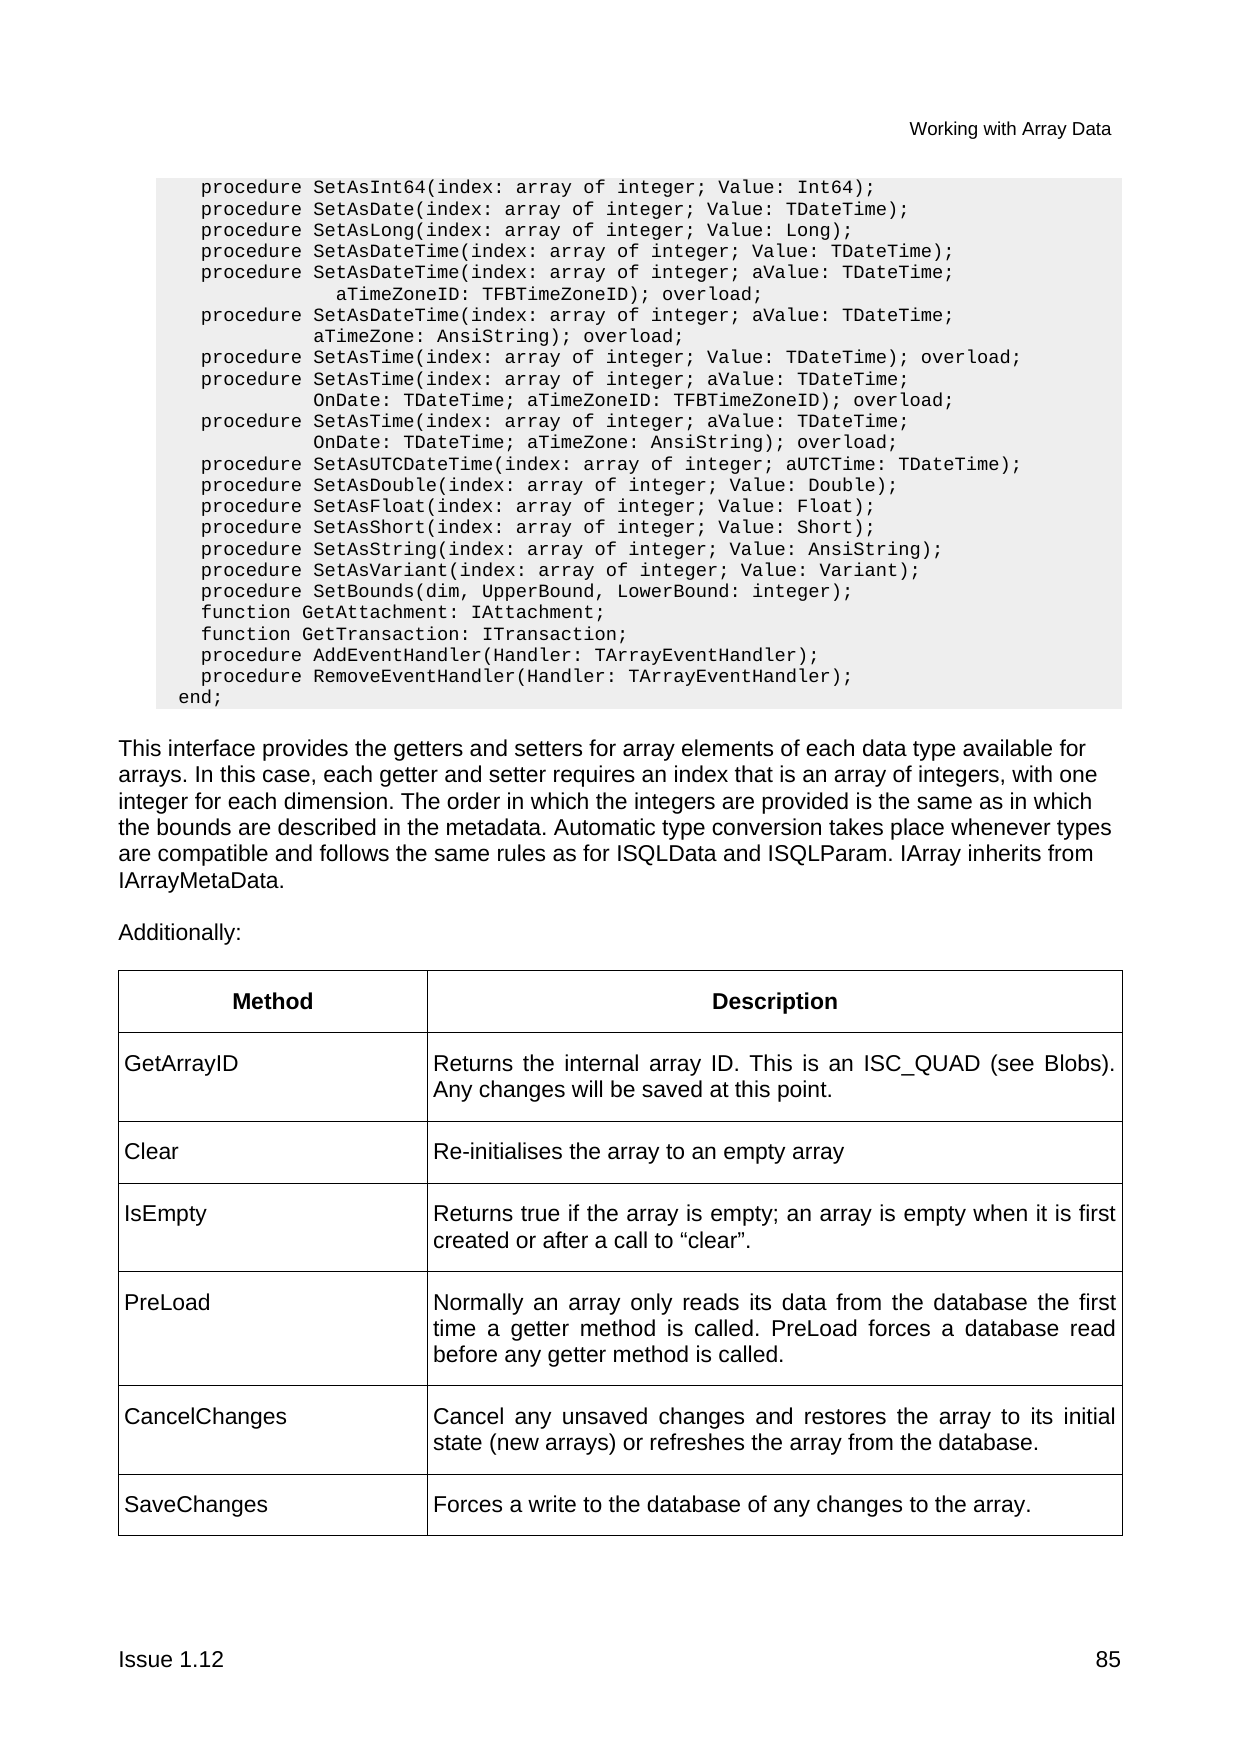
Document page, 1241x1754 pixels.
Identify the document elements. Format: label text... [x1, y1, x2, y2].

text This interface provides the getters and setters for array elements of each data type available for arrays. In this case, each getter and setter requires an index that is an array of integers, with one integer for each dimension. The order in which the integers are provided is the same as in which the bounds are described in the metadata. Automatic type conversion takes place whenever types are compatible and follows the same rules as for ISQLData and ISQLParam. IArray inherits from IArrayMetaData. [118, 735, 1122, 893]
table_cell SaveChanges [119, 1475, 427, 1535]
table_header Description [428, 971, 1122, 1032]
text procedure SetAsDouble(index: array of integer; Value: Double); [156, 476, 1122, 497]
text end; [156, 688, 1122, 709]
text Additionally: [118, 918, 1122, 945]
text procedure SetBounds(dim, UpperBound, LowerBound: integer); [156, 582, 1122, 603]
table_cell GetArrayID [119, 1033, 427, 1121]
text procedure SetAsVariant(index: array of integer; Value: Variant); [156, 561, 1122, 582]
table_cell Clear [119, 1122, 427, 1182]
text procedure SetAsFloat(index: array of integer; Value: Float); [156, 497, 1122, 518]
table_cell IsEmpty [119, 1184, 427, 1271]
table_cell Returns the internal array ID. This is an ISC_QUAD (see Blobs). Any changes will be saved at this point. [428, 1033, 1122, 1121]
text procedure SetAsLong(index: array of integer; Value: Long); [156, 221, 1122, 242]
text function GetAttachment: IAttachment; [156, 603, 1122, 624]
text procedure SetAsDateTime(index: array of integer; Value: TDateTime); [156, 242, 1122, 263]
text procedure SetAsInt64(index: array of integer; Value: Int64); [156, 178, 1122, 199]
table_header Method [119, 971, 427, 1032]
table_cell Forces a write to the database of any changes to the array. [428, 1475, 1122, 1535]
text procedure SetAsUTCDateTime(index: array of integer; aUTCTime: TDateTime); [156, 454, 1122, 476]
text procedure SetAsTime(index: array of integer; Value: TDateTime); overload; [156, 348, 1122, 369]
text procedure SetAsDateTime(index: array of integer; aValue: TDateTime; [156, 263, 1122, 284]
table_cell CancelChanges [119, 1386, 427, 1473]
table_cell Re-initialises the array to an empty array [428, 1122, 1122, 1182]
text procedure SetAsShort(index: array of integer; Value: Short); [156, 518, 1122, 539]
text procedure SetAsTime(index: array of integer; aValue: TDateTime; [156, 412, 1122, 433]
table_cell PreLoad [119, 1272, 427, 1385]
text OnDate: TDateTime; aTimeZoneID: TFBTimeZoneID); overload; [156, 391, 1122, 412]
text function GetTransaction: ITransaction; [156, 624, 1122, 646]
text procedure SetAsDate(index: array of integer; Value: TDateTime); [156, 199, 1122, 221]
text aTimeZoneID: TFBTimeZoneID); overload; [156, 284, 1122, 306]
text aTimeZone: AnsiString); overload; [156, 327, 1122, 348]
text procedure SetAsDateTime(index: array of integer; aValue: TDateTime; [156, 306, 1122, 327]
table_cell Normally an array only reads its data from the database the first time a getter method is called. PreLoad forces a database read before any getter method is called. [428, 1272, 1122, 1385]
text procedure SetAsString(index: array of integer; Value: AnsiString); [156, 539, 1122, 561]
text OnDate: TDateTime; aTimeZone: AnsiString); overload; [156, 433, 1122, 454]
table_cell Returns true if the array is empty; an array is empty when it is first created or after a call to “clear”. [428, 1184, 1122, 1271]
text procedure SetAsTime(index: array of integer; aValue: TDateTime; [156, 369, 1122, 391]
text procedure AddEventHandler(Handler: TArrayEventHandler); [156, 646, 1122, 667]
table_cell Cancel any unsaved changes and restores the array to its initial state (new arrays) or refreshes the array from the database. [428, 1386, 1122, 1473]
text procedure RemoveEventHandler(Handler: TArrayEventHandler); [156, 667, 1122, 688]
